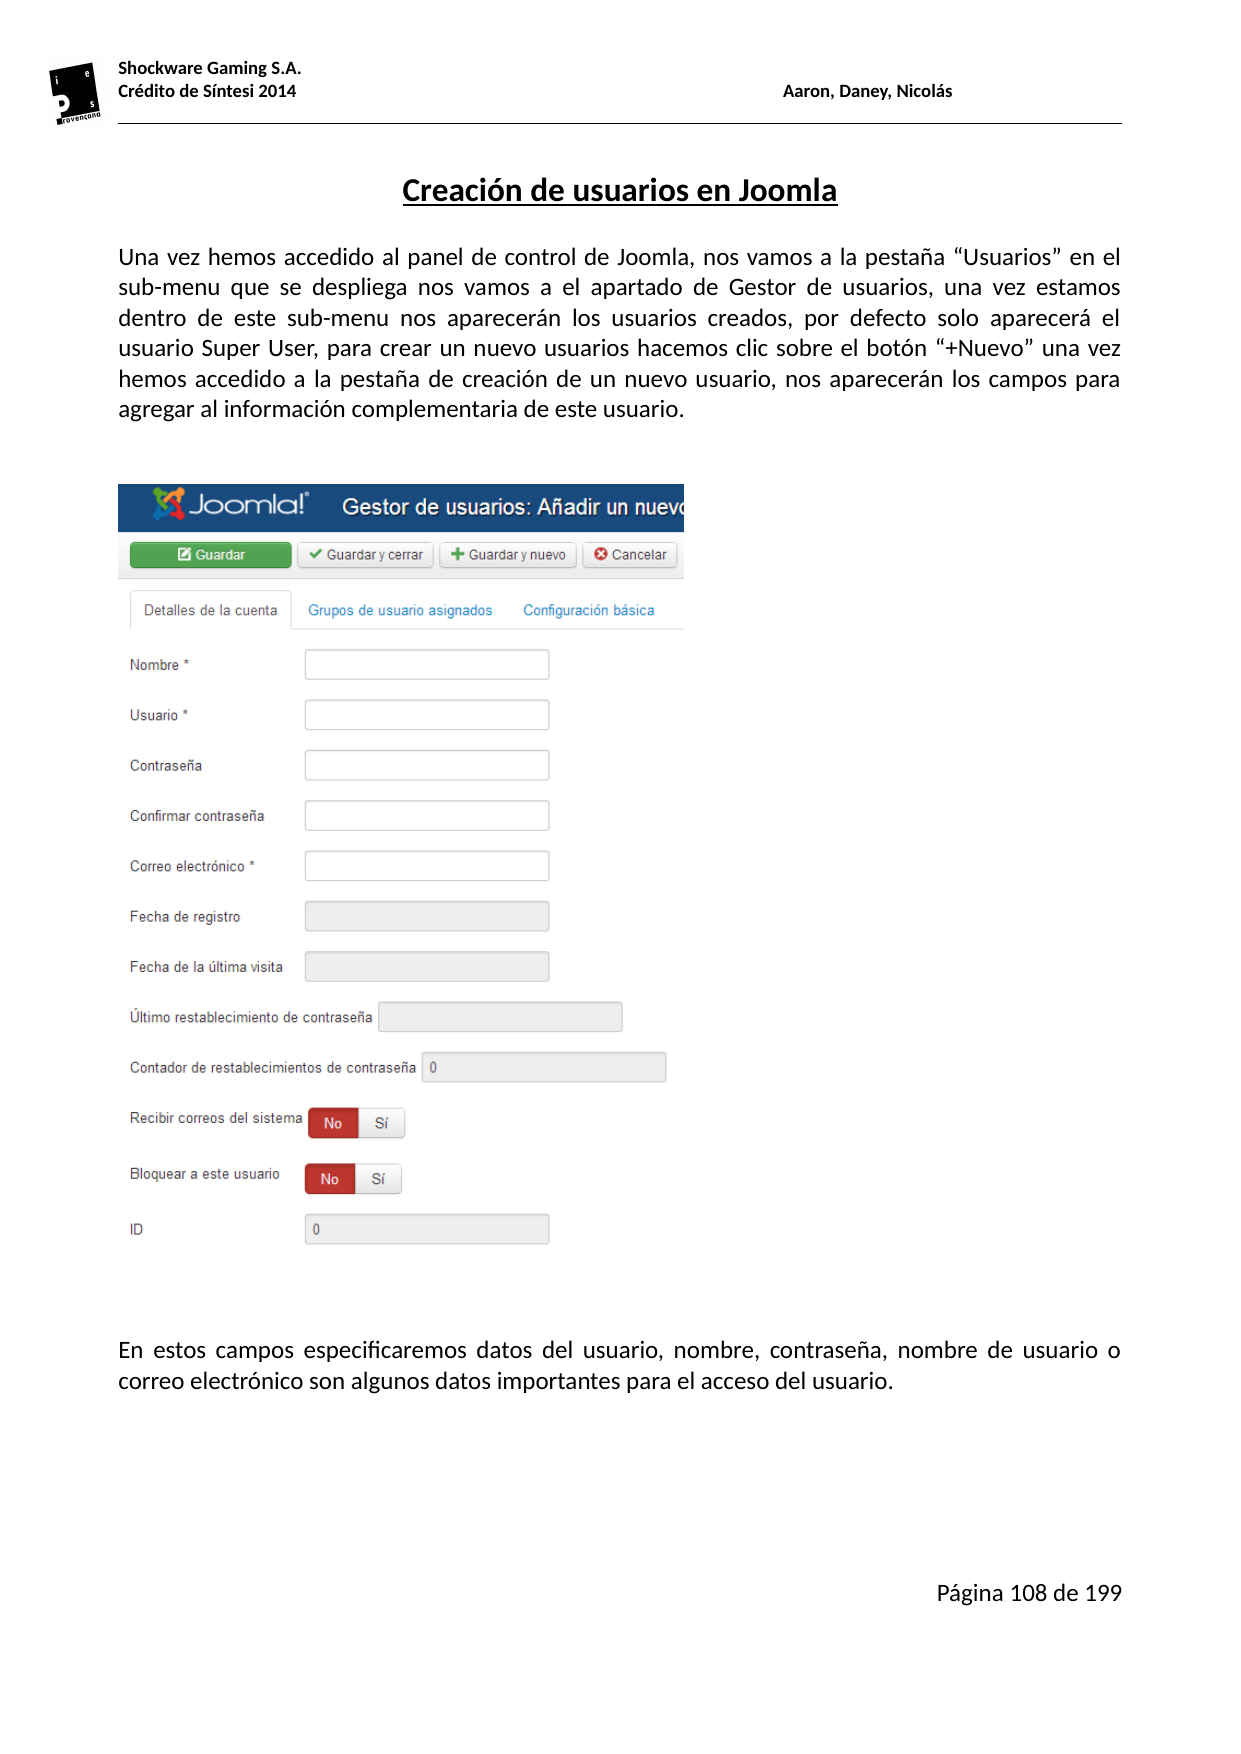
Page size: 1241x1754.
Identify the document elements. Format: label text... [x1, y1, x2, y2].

text Una vez hemos accedido al panel de control de Joomla, nos vamos a la pestaña “Usuarios” en el sub-menu que se despliega nos vamos a el apartado de Gestor de usuarios, una vez estamos dentro de este sub-menu nos aparecerán los usuarios creados, por defecto solo aparecerá el usuario Super User, para crear un nuevo usuarios hacemos clic sobre el botón “+Nuevo” una vez hemos accedido a la pestaña de creación de un nuevo usuario, nos aparecerán los campos para agregar al información complementaria de este usuario. [118, 241, 1122, 424]
text En estos campos especificaremos datos del usuario, nombre, contraseña, nombre de usuario o correo electrónico son algunos datos importantes para el acceso del usuario. [118, 1334, 1122, 1395]
picture [118, 484, 684, 1274]
text Creación de usuarios en Joomla [118, 169, 1122, 210]
picture [43, 56, 110, 130]
